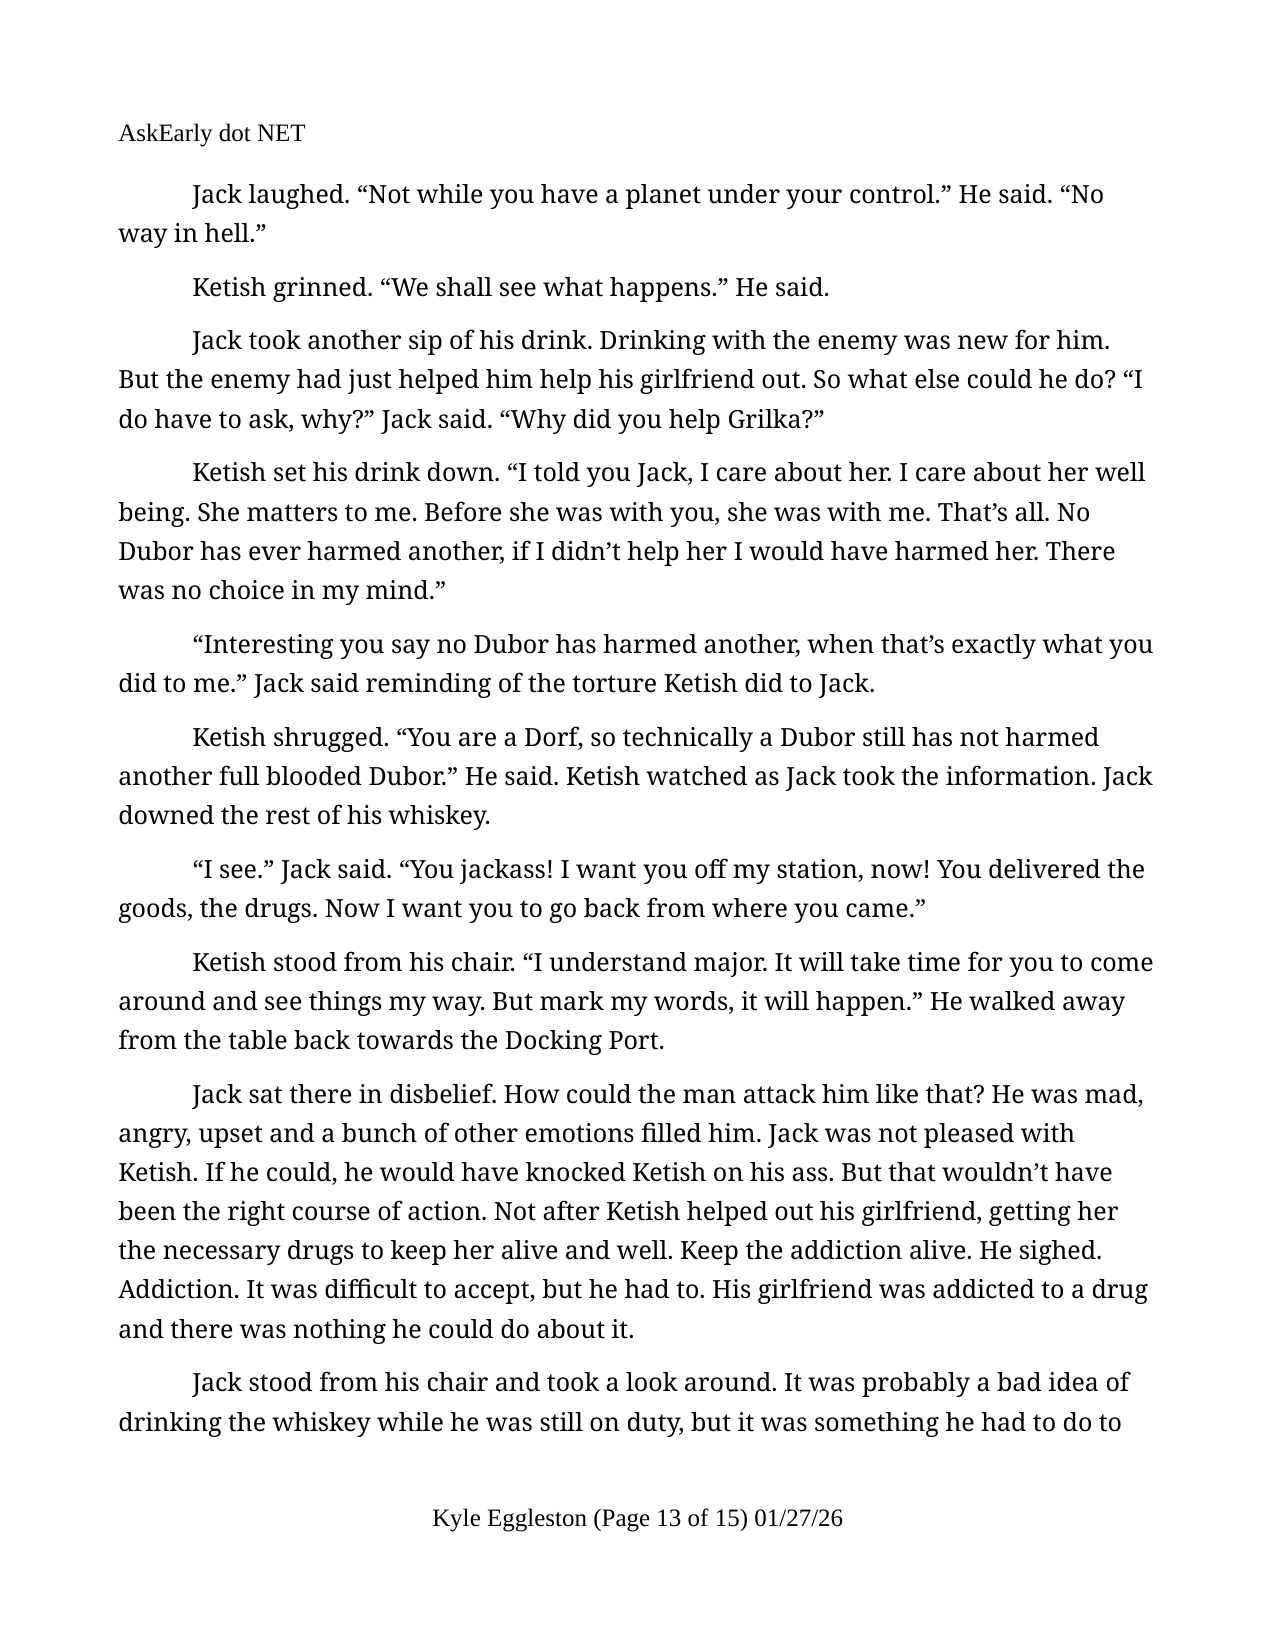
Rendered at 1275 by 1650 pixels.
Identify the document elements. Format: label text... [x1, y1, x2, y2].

text Jack sat there in disbelief. How could the man attack him like that? He was mad, angry, upset and a bunch of other emotions filled him. Jack was not pleased with Ketish. If he could, he would have knocked Ketish on his ass. But that wouldn’t have been the right course of action. Not after Ketish helped out his girlfriend, getting her the necessary drugs to keep her alive and well. Keep the addiction alive. He sighed. Addiction. It was difficult to accept, but he had to. His girlfriend was addicted to a drug and there was nothing he could do about it. [118, 1076, 1157, 1345]
text Jack took another sip of his drink. Drinking with the enemy was new for him. But the enemy had just helped him help his girlfriend out. So what else could he do? “I do have to ask, why?” Jack said. “Why did you help Grilka?” [118, 323, 1157, 435]
text Ketish set his drink down. “I told you Jack, I care about her. I care about her well being. She matters to me. Before she was with you, she was with me. That’s all. No Dubor has ever harmed another, if I didn’t help her I would have harmed her. There was no choice in my mind.” [118, 455, 1157, 607]
text Jack stood from his chair and took a look around. It was probably a bad idea of drinking the whiskey while he was still on duty, but it was something he had to do to [118, 1365, 1157, 1438]
text Jack laughed. “Not while you have a planet under your control.” He said. “No way in hell.” [118, 176, 1157, 249]
text Ketish shrugged. “You are a Dorf, so technically a Dubor still has not harmed another full blooded Dubor.” He said. Ketish watched as Jack took the information. Jack downed the rest of his whiskey. [118, 719, 1157, 832]
text “I see.” Jack said. “You jackass! I want you off my station, now! You delivered the goods, the drugs. Now I want you to go back from where you came.” [118, 851, 1157, 924]
text Ketish stood from his chair. “I understand major. It will take time for you to come around and see things my way. But mark my words, it will happen.” He walked away from the table back towards the Docking Port. [118, 944, 1157, 1057]
text Ketish grinned. “We shall see what happens.” He said. [118, 269, 1157, 303]
text “Interesting you say no Dubor has harmed another, when that’s exactly what you did to me.” Jack said reminding of the torture Ketish did to Jack. [118, 626, 1157, 699]
